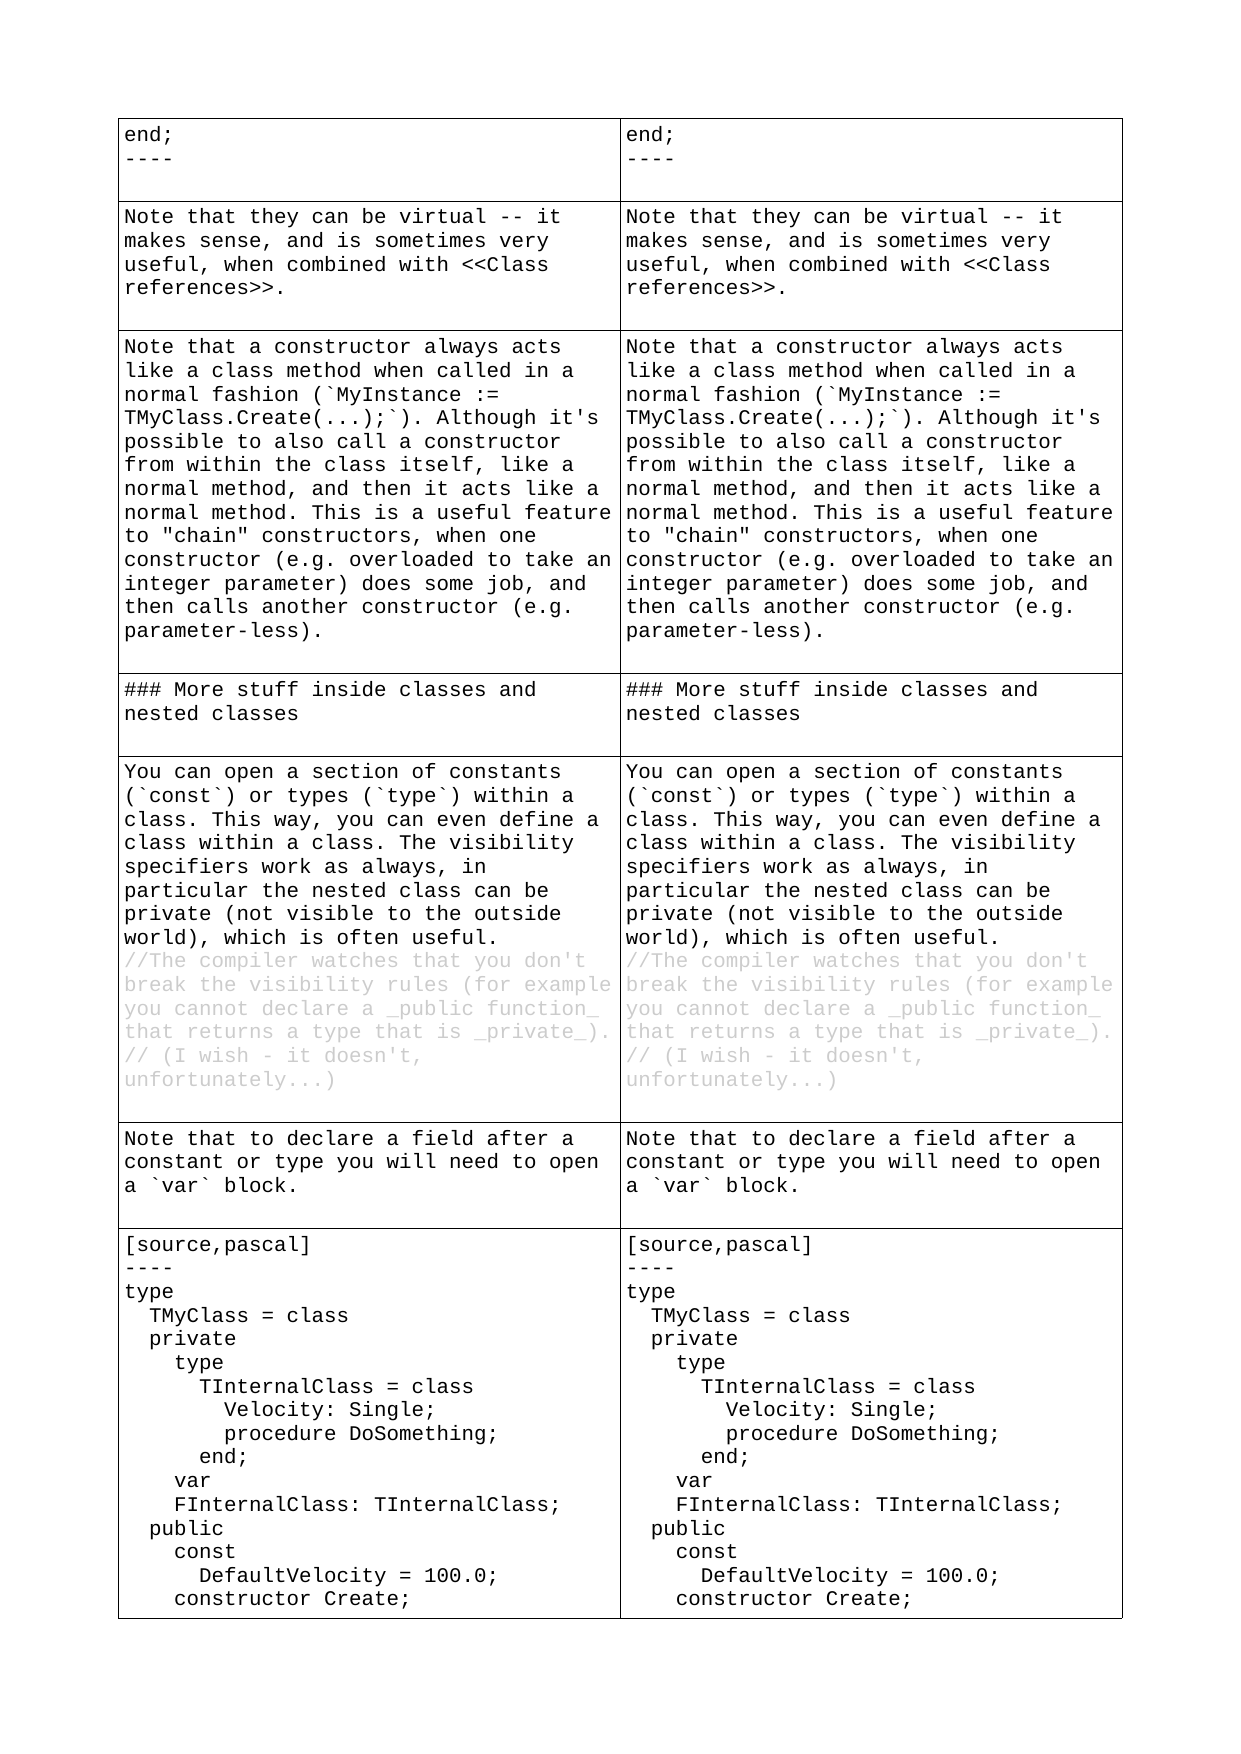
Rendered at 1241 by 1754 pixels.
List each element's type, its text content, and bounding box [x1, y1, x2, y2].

table_cell Note that a constructor always acts like a class method when called in a normal fashion (`MyInstance := TMyClass.Create(...);`). Although it's possible to also call a constructor from within the class itself, like a normal method, and then it acts like a normal method. This is a useful feature to "chain" constructors, when one constructor (e.g. overloaded to take an integer parameter) does some job, and then calls another constructor (e.g. parameter-less). [119, 331, 620, 673]
table_cell [source,pascal] ---- type TMyClass = class private type TInternalClass = class Velocity: Single; procedure DoSomething; end; var FInternalClass: TInternalClass; public const DefaultVelocity = 100.0; constructor Create; [621, 1229, 1122, 1618]
table_cell end; ---- [621, 119, 1122, 201]
table_cell Note that they can be virtual -- it makes sense, and is sometimes very useful, when combined with <<Class references>>. [621, 202, 1122, 330]
table_cell end; ---- [119, 119, 620, 201]
table_cell Note that to declare a field after a constant or type you will need to open a `var` block. [621, 1123, 1122, 1228]
table_cell You can open a section of constants (`const`) or types (`type`) within a class. This way, you can even define a class within a class. The visibility specifiers work as always, in particular the nested class can be private (not visible to the outside world), which is often useful. //The compiler watches that you don't break the visibility rules (for example you cannot declare a _public function_ that returns a type that is _private_). // (I wish - it doesn't, unfortunately...) [119, 757, 620, 1122]
table_cell You can open a section of constants (`const`) or types (`type`) within a class. This way, you can even define a class within a class. The visibility specifiers work as always, in particular the nested class can be private (not visible to the outside world), which is often useful. //The compiler watches that you don't break the visibility rules (for example you cannot declare a _public function_ that returns a type that is _private_). // (I wish - it doesn't, unfortunately...) [621, 757, 1122, 1122]
table_cell Note that they can be virtual -- it makes sense, and is sometimes very useful, when combined with <<Class references>>. [119, 202, 620, 330]
table_cell Note that to declare a field after a constant or type you will need to open a `var` block. [119, 1123, 620, 1228]
table_cell ### More stuff inside classes and nested classes [119, 674, 620, 756]
table_cell [source,pascal] ---- type TMyClass = class private type TInternalClass = class Velocity: Single; procedure DoSomething; end; var FInternalClass: TInternalClass; public const DefaultVelocity = 100.0; constructor Create; [119, 1229, 620, 1618]
table_cell Note that a constructor always acts like a class method when called in a normal fashion (`MyInstance := TMyClass.Create(...);`). Although it's possible to also call a constructor from within the class itself, like a normal method, and then it acts like a normal method. This is a useful feature to "chain" constructors, when one constructor (e.g. overloaded to take an integer parameter) does some job, and then calls another constructor (e.g. parameter-less). [621, 331, 1122, 673]
table_cell ### More stuff inside classes and nested classes [621, 674, 1122, 756]
